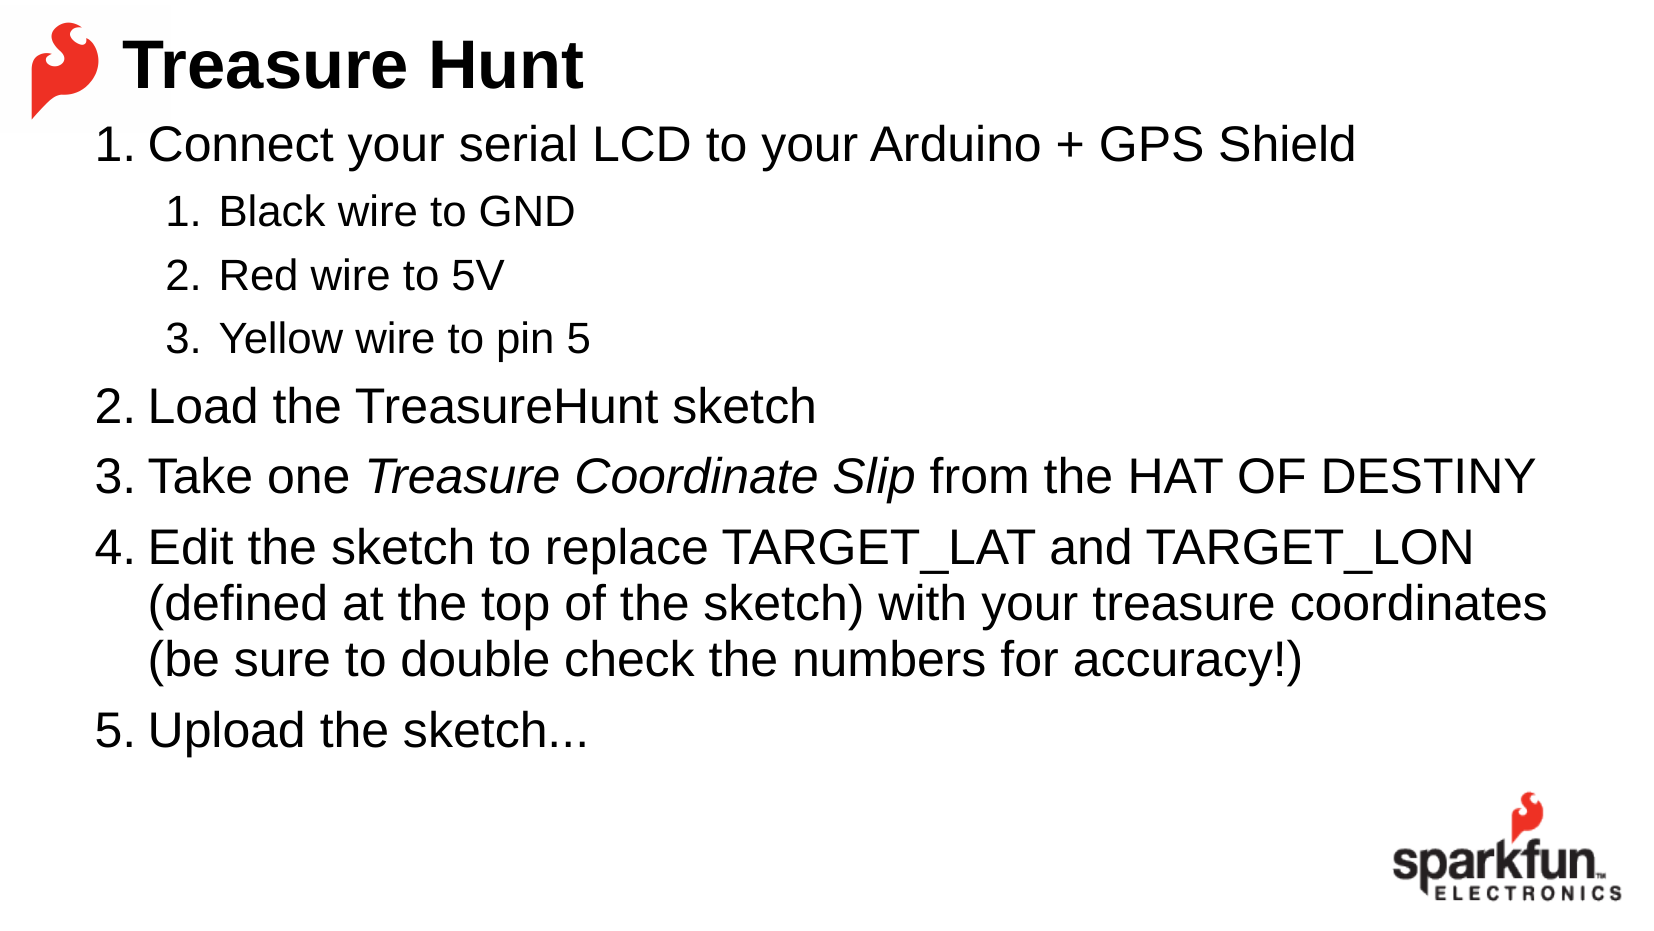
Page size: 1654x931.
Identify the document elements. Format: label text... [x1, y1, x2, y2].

picture [1363, 749, 1651, 926]
picture [0, 5, 171, 133]
list Connect your serial LCD to your Arduino + GPS Shield Black wire to GND Red wire to 5V Yellow wire to pin 5 Load the TreasureHunt sketch Take one Treasure Coordinate Slip from the HAT OF DESTINY Edit the sketch to replace TARGET_LAT and TARGET_LON (defined at the top of the sketch) with your treasure coordinates (be sure to double check the numbers for accuracy!) Upload the sketch... [76, 115, 1565, 757]
title Treasure Hunt [122, 26, 1546, 104]
